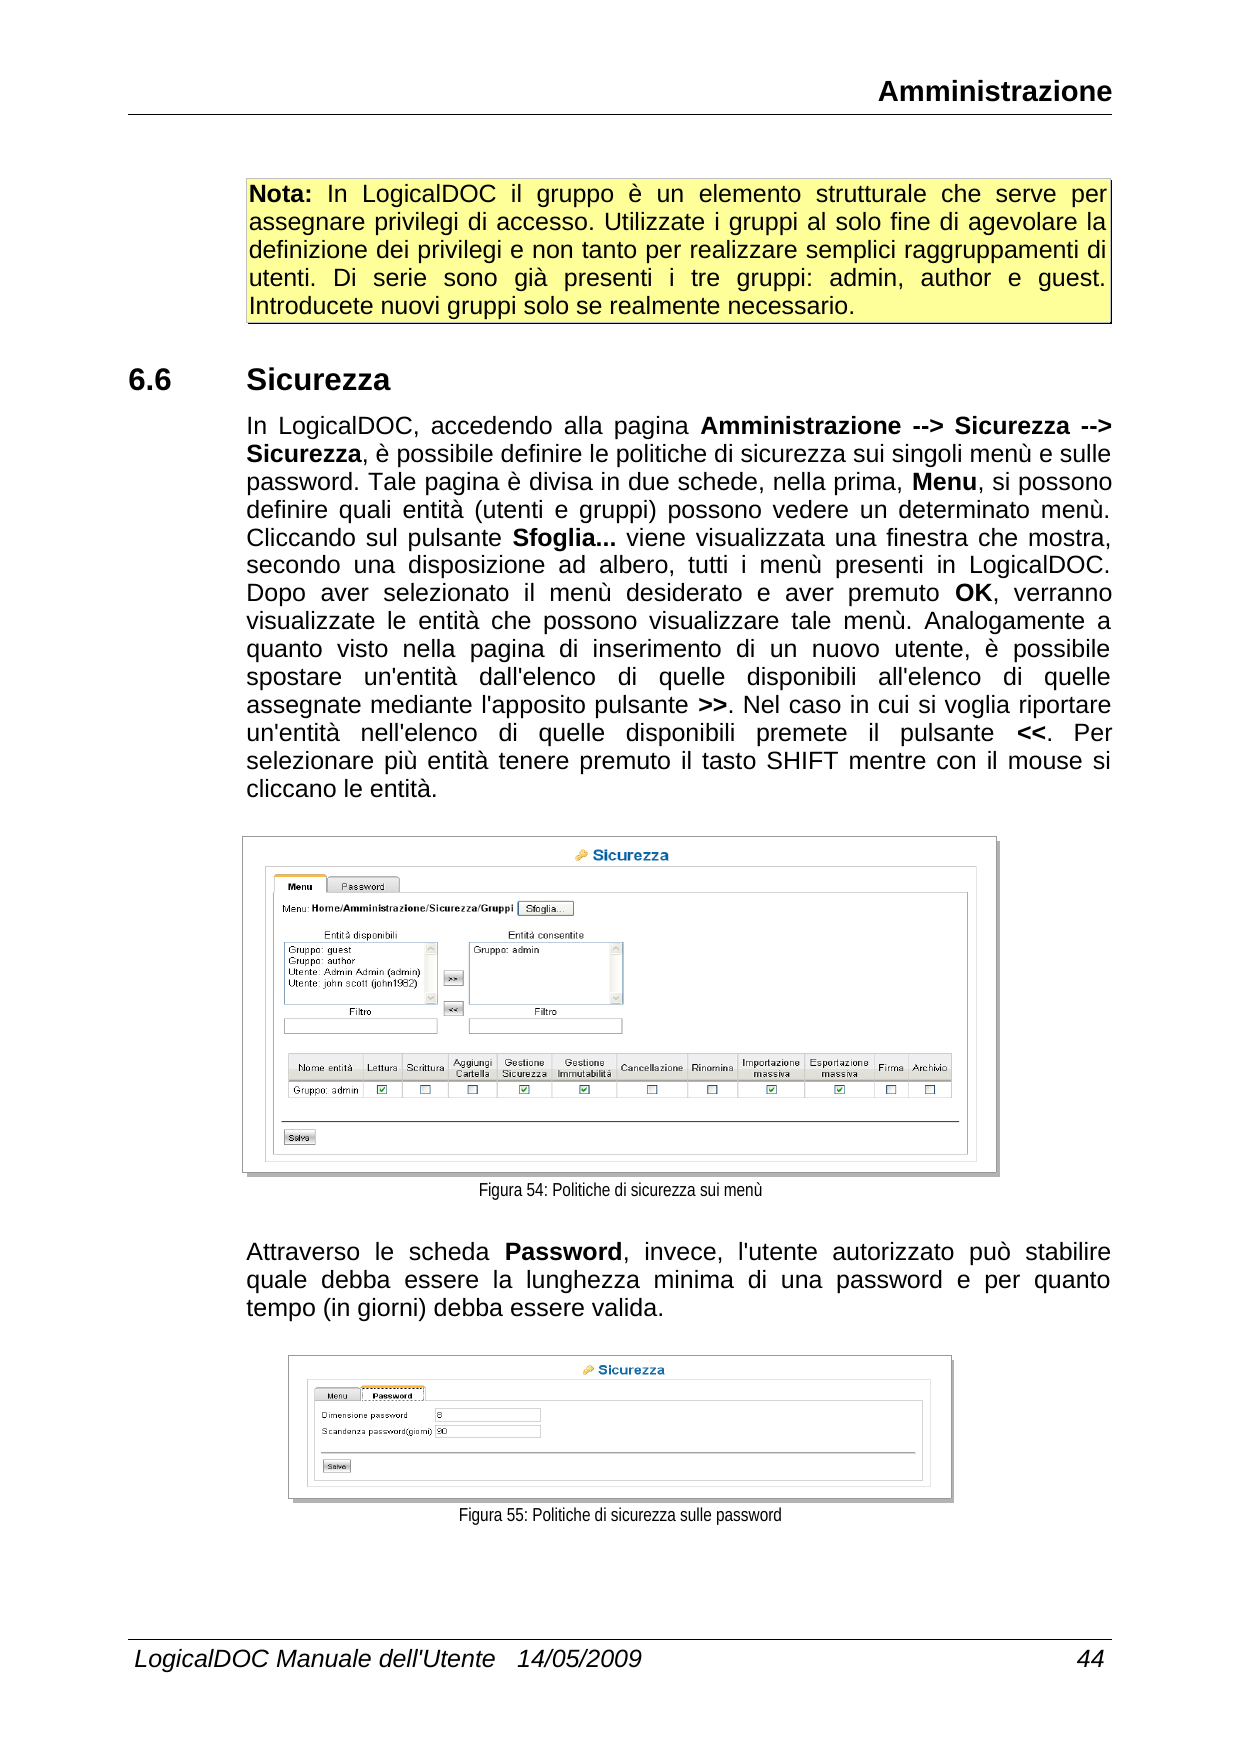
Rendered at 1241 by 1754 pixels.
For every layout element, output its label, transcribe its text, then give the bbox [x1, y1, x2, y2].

text Nota: In LogicalDOC il gruppo è un elemento strutturale che serve per assegnare privilegi di accesso. Utilizzate i gruppi al solo fine di agevolare la definizione dei privilegi e non tanto per realizzare semplici raggruppamenti di utenti. Di serie sono già presenti i tre gruppi: admin, author e guest. Introducete nuovi gruppi solo se realmente necessario. [247, 179, 1110, 322]
subtitle Sicurezza [128, 362, 1112, 397]
text Figura 54: Politiche di sicurezza sui menù [242, 1173, 998, 1200]
text Figura 55: Politiche di sicurezza sulle password [288, 1499, 952, 1526]
text Attraverso le scheda Password, invece, l'utente autorizzato può stabilire quale debba essere la lunghezza minima di una password e per quanto tempo (in giorni) debba essere valida. [246, 1238, 1112, 1321]
text In LogicalDOC, accedendo alla pagina Amministrazione --> Sicurezza --> Sicurezza, è possibile definire le politiche di sicurezza sui singoli menù e sulle password. Tale pagina è divisa in due schede, nella prima, Menu, si possono definire quali entità (utenti e gruppi) possono vedere un determinato menù. Cliccando sul pulsante Sfoglia... viene visualizzata una finestra che mostra, secondo una disposizione ad albero, tutti i menù presenti in LogicalDOC. Dopo aver selezionato il menù desiderato e aver premuto OK, verranno visualizzate le entità che possono visualizzare tale menù. Analogamente a quanto visto nella pagina di inserimento di un nuovo utente, è possibile spostare un'entità dall'elenco di quelle disponibili all'elenco di quelle assegnate mediante l'apposito pulsante >>. Nel caso in cui si voglia riportare un'entità nell'elenco di quelle disponibili premete il pulsante <<. Per selezionare più entità tenere premuto il tasto SHIFT mentre con il mouse si cliccano le entità. [246, 412, 1112, 802]
